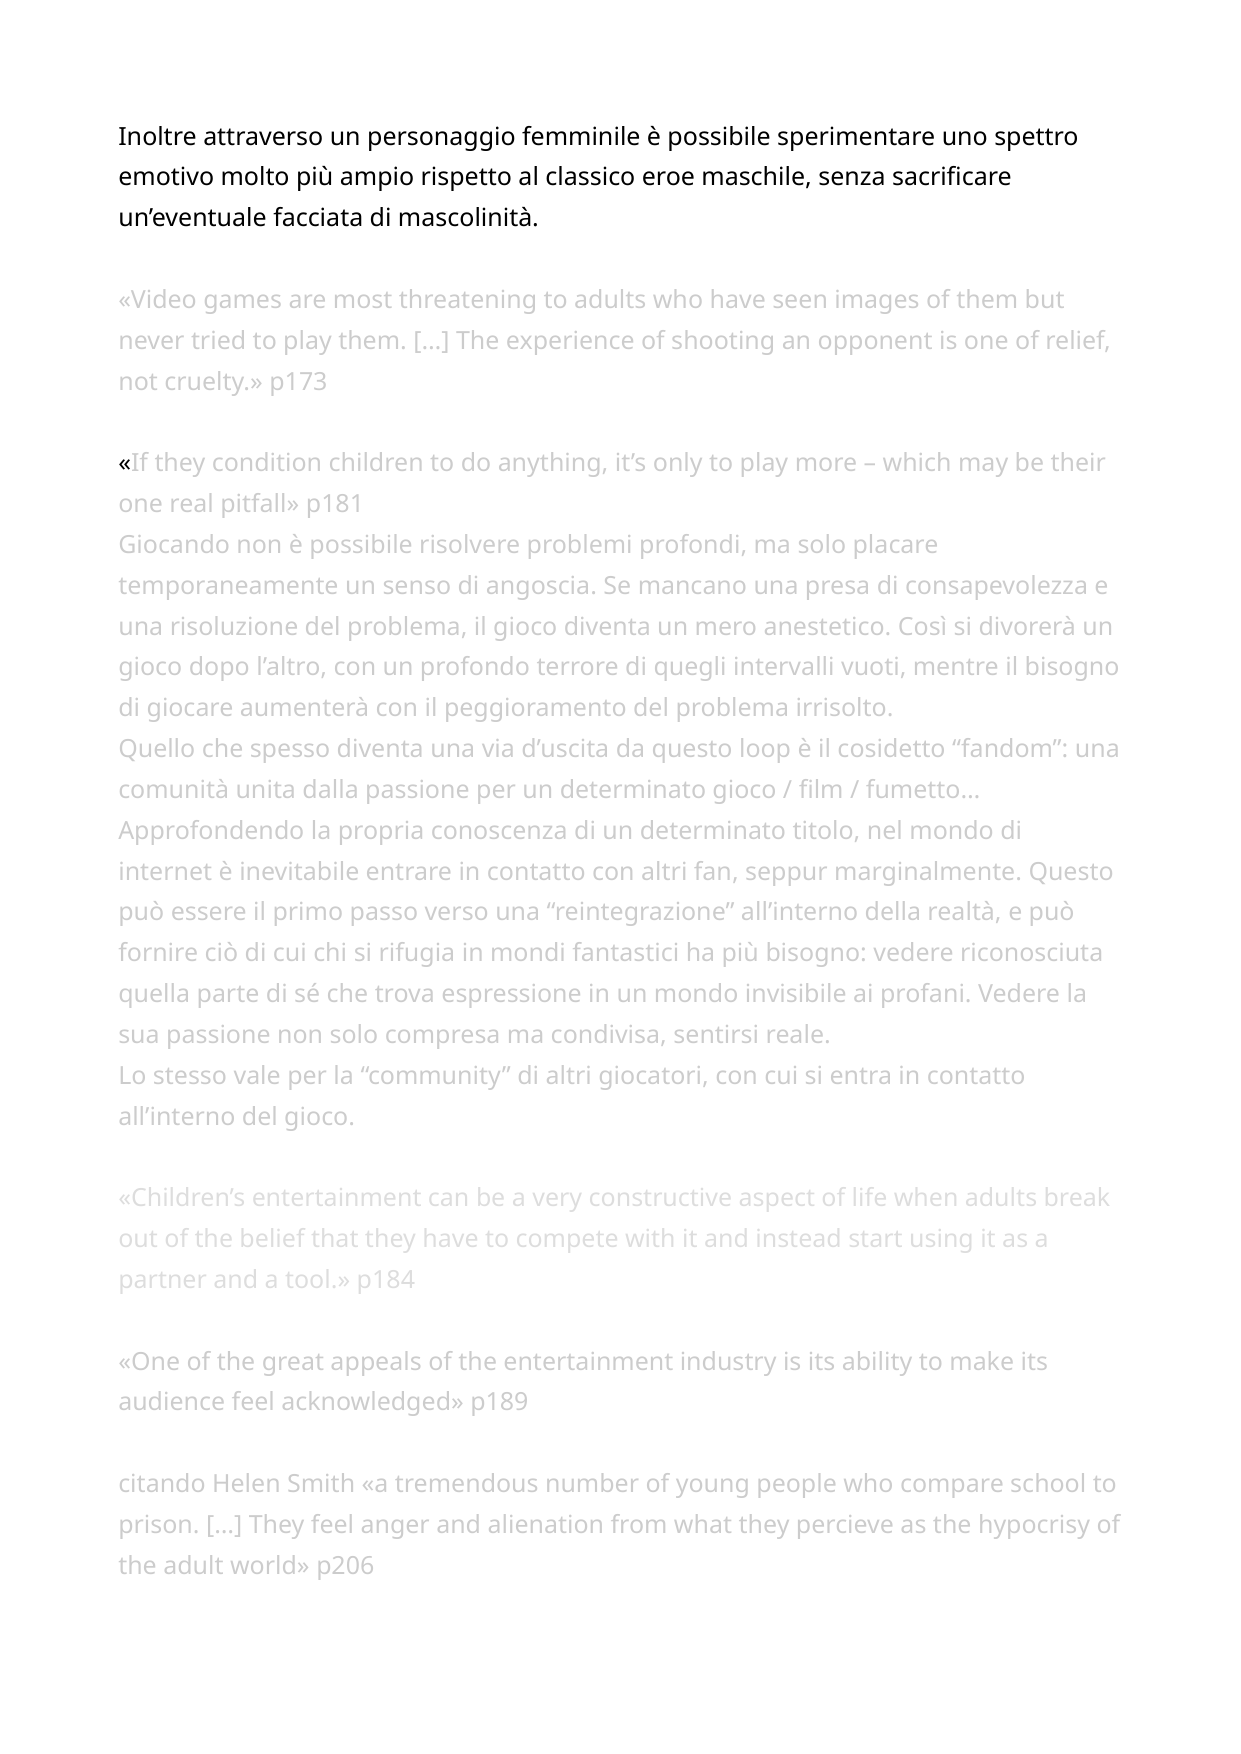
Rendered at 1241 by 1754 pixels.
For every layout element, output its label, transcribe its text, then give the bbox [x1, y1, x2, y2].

text Quello che spesso diventa una via d’uscita da questo loop è il cosidetto “fandom”: una comunità unita dalla passione per un determinato gioco / film / fumetto… Approfondendo la propria conoscenza di un determinato titolo, nel mondo di internet è inevitabile entrare in contatto con altri fan, seppur marginalmente. Questo può essere il primo passo verso una “reintegrazione” all’interno della realtà, e può fornire ciò di cui chi si rifugia in mondi fantastici ha più bisogno: vedere riconosciuta quella parte di sé che trova espressione in un mondo invisibile ai profani. Vedere la sua passione non solo compresa ma condivisa, sentirsi reale. [118, 731, 1122, 1051]
text «Children’s entertainment can be a very constructive aspect of life when adults break out of the belief that they have to compete with it and instead start using it as a partner and a tool.» p184 [118, 1180, 1122, 1296]
text Inoltre attraverso un personaggio femminile è possibile sperimentare uno spettro emotivo molto più ampio rispetto al classico eroe maschile, senza sacrificare un’eventuale facciata di mascolinità. [118, 118, 1122, 234]
text Lo stesso vale per la “community” di altri giocatori, con cui si entra in contatto all’interno del gioco. [118, 1057, 1122, 1132]
text citando Helen Smith «a tremendous number of young people who compare school to prison. […] They feel anger and alienation from what they percieve as the hypocrisy of the adult world» p206 [118, 1466, 1122, 1581]
text «Video games are most threatening to adults who have seen images of them but never tried to play them. […] The experience of shooting an opponent is one of relief, not cruelty.» p173 [118, 281, 1122, 397]
text «One of the great appeals of the entertainment industry is its ability to make its audience feel acknowledged» p189 [118, 1343, 1122, 1418]
text «If they condition children to do anything, it’s only to play more – which may be their one real pitfall» p181 [118, 445, 1122, 520]
text Giocando non è possibile risolvere problemi profondi, ma solo placare temporaneamente un senso di angoscia. Se mancano una presa di consapevolezza e una risoluzione del problema, il gioco diventa un mero anestetico. Così si divorerà un gioco dopo l’altro, con un profondo terrore di quegli intervalli vuoti, mentre il bisogno di giocare aumenterà con il peggioramento del problema irrisolto. [118, 526, 1122, 724]
